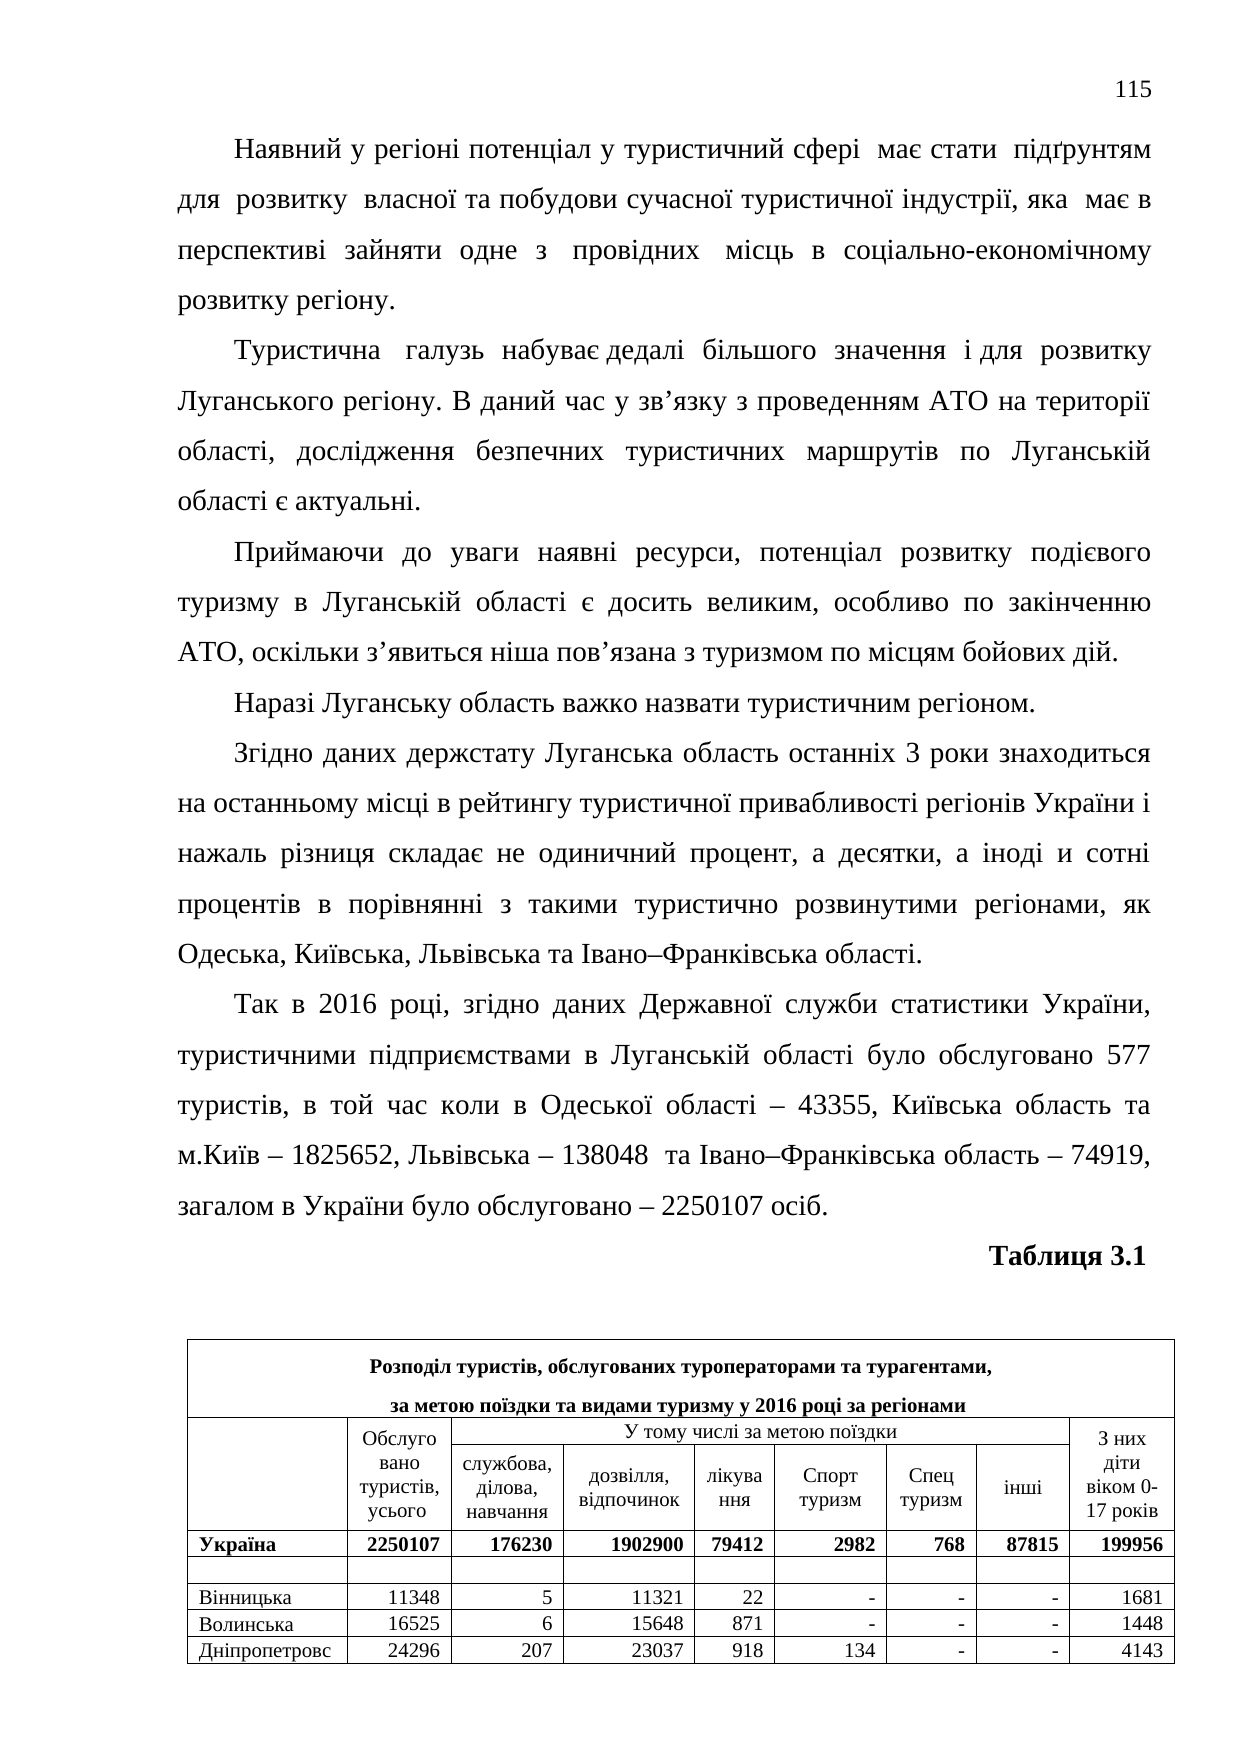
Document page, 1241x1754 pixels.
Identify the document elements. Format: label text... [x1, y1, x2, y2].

text Наявний у регіоні потенціал у туристичний сфері має стати підґрунтям для розвитку власної та побудови сучасної туристичної індустрії, яка має в перспективі зайняти одне з провідних місць в соціально-економічному розвитку регіону. [177, 131, 1152, 316]
table_cell 918 [695, 1637, 774, 1662]
table_cell - [887, 1610, 976, 1636]
table_cell [887, 1557, 976, 1583]
table_cell [695, 1557, 774, 1583]
table_cell 23037 [564, 1637, 694, 1662]
table_cell за метою поїздки та видами туризму у 2016 році за регіонами [188, 1378, 1174, 1417]
table_cell 134 [775, 1637, 886, 1662]
table_cell дозвілля, відпочинок [564, 1445, 694, 1530]
text Приймаючи до уваги наявні ресурси, потенціал розвитку подієвого туризму в Луганській області є досить великим, особливо по закінченню АТО, оскільки з’явиться ніша пов’язана з туризмом по місцям бойових дій. [177, 534, 1152, 668]
table_header Розподіл туристів, обслугованих туроператорами та турагентами, [188, 1340, 1174, 1378]
table_cell - [775, 1584, 886, 1609]
table_cell [348, 1557, 451, 1583]
text Туристична галузь набуває дедалі більшого значення і для розвитку Луганського регіону. В даний час у зв’язку з проведенням АТО на території області, дослідження безпечних туристичних маршрутів по Луганській області є актуальні. [177, 332, 1152, 517]
text Так в 2016 році, згідно даних Державної служби статистики України, туристичними підприємствами в Луганській області було обслуговано 577 туристів, в той час коли в Одеської області – 43355, Київська область та м.Київ – 1825652, Львівська – 138048 та Івано–Франківська область – 74919, загалом в України було обслуговано – 2250107 осіб. [177, 987, 1152, 1221]
table_cell [188, 1557, 347, 1583]
table_cell інші [977, 1445, 1069, 1530]
table_cell 871 [695, 1610, 774, 1636]
table_cell 1681 [1070, 1584, 1174, 1609]
table_cell службова, ділова, навчання [452, 1445, 563, 1530]
text Згідно даних держстату Луганська область останніх 3 роки знаходиться на останньому місці в рейтингу туристичної привабливості регіонів України і нажаль різниця складає не одиничний процент, а десятки, а іноді и сотні процентів в порівнянні з такими туристично розвинутими регіонами, як Одеська, Київська, Львівська та Івано–Франківська області. [177, 735, 1152, 970]
table_cell 16525 [348, 1610, 451, 1636]
table_cell 5 [452, 1584, 563, 1609]
table_cell [564, 1557, 694, 1583]
table_cell [775, 1557, 886, 1583]
table_cell Обслуговано туристів, усього [348, 1418, 451, 1530]
table_cell У тому числі за метою поїздки [452, 1418, 1069, 1443]
table_cell 1448 [1070, 1610, 1174, 1636]
table_cell Україна [188, 1531, 347, 1556]
table_cell 207 [452, 1637, 563, 1662]
table_cell 24296 [348, 1637, 451, 1662]
table_cell 1902900 [564, 1531, 694, 1556]
table_cell 2250107 [348, 1531, 451, 1556]
table_cell Дніпропетровс [188, 1637, 347, 1662]
table_cell - [977, 1637, 1069, 1662]
table_cell 6 [452, 1610, 563, 1636]
table_cell Вінницька [188, 1584, 347, 1609]
table_cell 199956 [1070, 1531, 1174, 1556]
table_cell 176230 [452, 1531, 563, 1556]
table_cell 79412 [695, 1531, 774, 1556]
table_cell 11321 [564, 1584, 694, 1609]
table_cell 2982 [775, 1531, 886, 1556]
table_cell 11348 [348, 1584, 451, 1609]
table_cell 15648 [564, 1610, 694, 1636]
table_cell [188, 1418, 347, 1530]
table_cell 22 [695, 1584, 774, 1609]
table_cell [1070, 1557, 1174, 1583]
table_cell Спорт туризм [775, 1445, 886, 1530]
table_cell - [887, 1584, 976, 1609]
table_cell - [977, 1584, 1069, 1609]
table_cell - [977, 1610, 1069, 1636]
table_cell 768 [887, 1531, 976, 1556]
table_cell 87815 [977, 1531, 1069, 1556]
table_cell 4143 [1070, 1637, 1174, 1662]
table_cell - [887, 1637, 976, 1662]
table_cell [977, 1557, 1069, 1583]
text Наразі Луганську область важко назвати туристичним регіоном. [177, 685, 1152, 718]
table_cell Волинська [188, 1610, 347, 1636]
table_cell - [775, 1610, 886, 1636]
text Таблиця 3.1 [915, 1238, 1152, 1272]
table_cell З них діти віком 0-17 років [1070, 1418, 1174, 1530]
table_cell [452, 1557, 563, 1583]
table_cell лікування [695, 1445, 774, 1530]
table_cell Спец туризм [887, 1445, 976, 1530]
